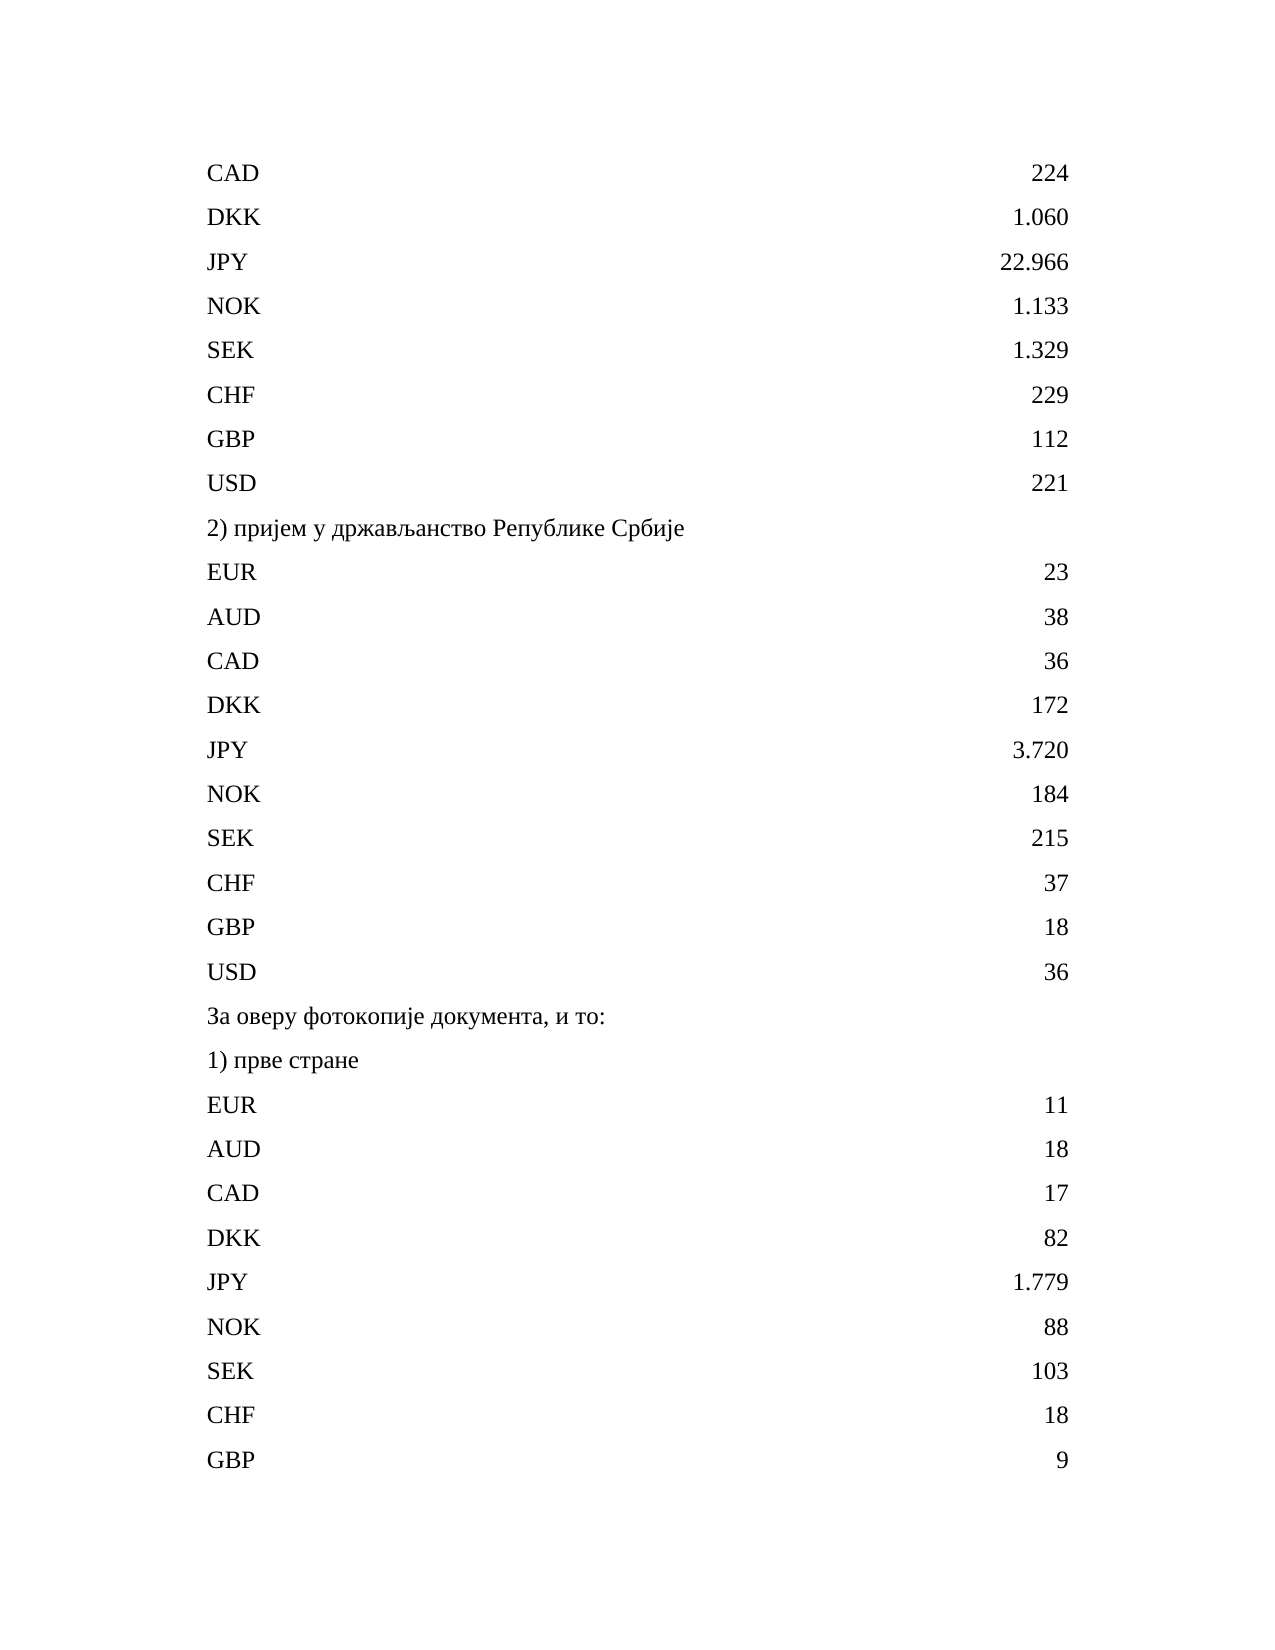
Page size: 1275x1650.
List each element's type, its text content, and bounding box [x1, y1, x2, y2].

table_cell CAD [199, 1171, 938, 1215]
table_cell SEK [199, 1348, 938, 1392]
table_cell 215 [938, 816, 1076, 860]
table_cell CAD [199, 638, 938, 682]
table_cell JPY [199, 239, 938, 283]
table_cell DKK [199, 683, 938, 727]
table_cell 22.966 [938, 239, 1076, 283]
table_cell 82 [938, 1215, 1076, 1259]
table_cell EUR [199, 549, 938, 594]
table_cell NOK [199, 1304, 938, 1348]
table_cell 1.779 [938, 1259, 1076, 1304]
table_cell AUD [199, 1126, 938, 1171]
table_cell NOK [199, 283, 938, 327]
table_cell 9 [938, 1437, 1076, 1481]
table_cell 172 [938, 683, 1076, 727]
table_cell 103 [938, 1348, 1076, 1392]
table_cell 37 [938, 860, 1076, 904]
table_cell JPY [199, 727, 938, 771]
table_cell EUR [199, 1082, 938, 1126]
table_cell USD [199, 949, 938, 993]
table_cell JPY [199, 1259, 938, 1304]
table_cell 17 [938, 1171, 1076, 1215]
table_cell CHF [199, 1393, 938, 1437]
table_cell CAD [199, 150, 938, 194]
table_cell 23 [938, 549, 1076, 594]
table_cell 18 [938, 1126, 1076, 1171]
table_cell DKK [199, 194, 938, 239]
table_cell NOK [199, 771, 938, 816]
table_cell USD [199, 461, 938, 505]
table_cell [938, 993, 1076, 1037]
table_cell GBP [199, 416, 938, 461]
table_cell 1.329 [938, 328, 1076, 372]
table_cell 1.060 [938, 194, 1076, 239]
table_cell 1) прве стране [199, 1038, 938, 1082]
table_cell 112 [938, 416, 1076, 461]
table_cell [938, 505, 1076, 549]
table_cell За оверу фотокопије документа, и то: [199, 993, 938, 1037]
table_cell 36 [938, 949, 1076, 993]
table_cell GBP [199, 904, 938, 949]
table_cell CHF [199, 860, 938, 904]
table_cell 184 [938, 771, 1076, 816]
table_cell 88 [938, 1304, 1076, 1348]
table_cell 224 [938, 150, 1076, 194]
table_cell AUD [199, 594, 938, 638]
table_cell 18 [938, 904, 1076, 949]
table_cell 221 [938, 461, 1076, 505]
table_cell 2) пријем у држављанство Републике Србије [199, 505, 938, 549]
table_cell 3.720 [938, 727, 1076, 771]
table_cell 229 [938, 372, 1076, 416]
table_cell 11 [938, 1082, 1076, 1126]
table_cell CHF [199, 372, 938, 416]
table_cell 1.133 [938, 283, 1076, 327]
table_cell 18 [938, 1393, 1076, 1437]
table_cell SEK [199, 328, 938, 372]
table_cell [938, 1038, 1076, 1082]
table_cell DKK [199, 1215, 938, 1259]
table_cell 36 [938, 638, 1076, 682]
table_cell 38 [938, 594, 1076, 638]
table_cell SEK [199, 816, 938, 860]
table_cell GBP [199, 1437, 938, 1481]
